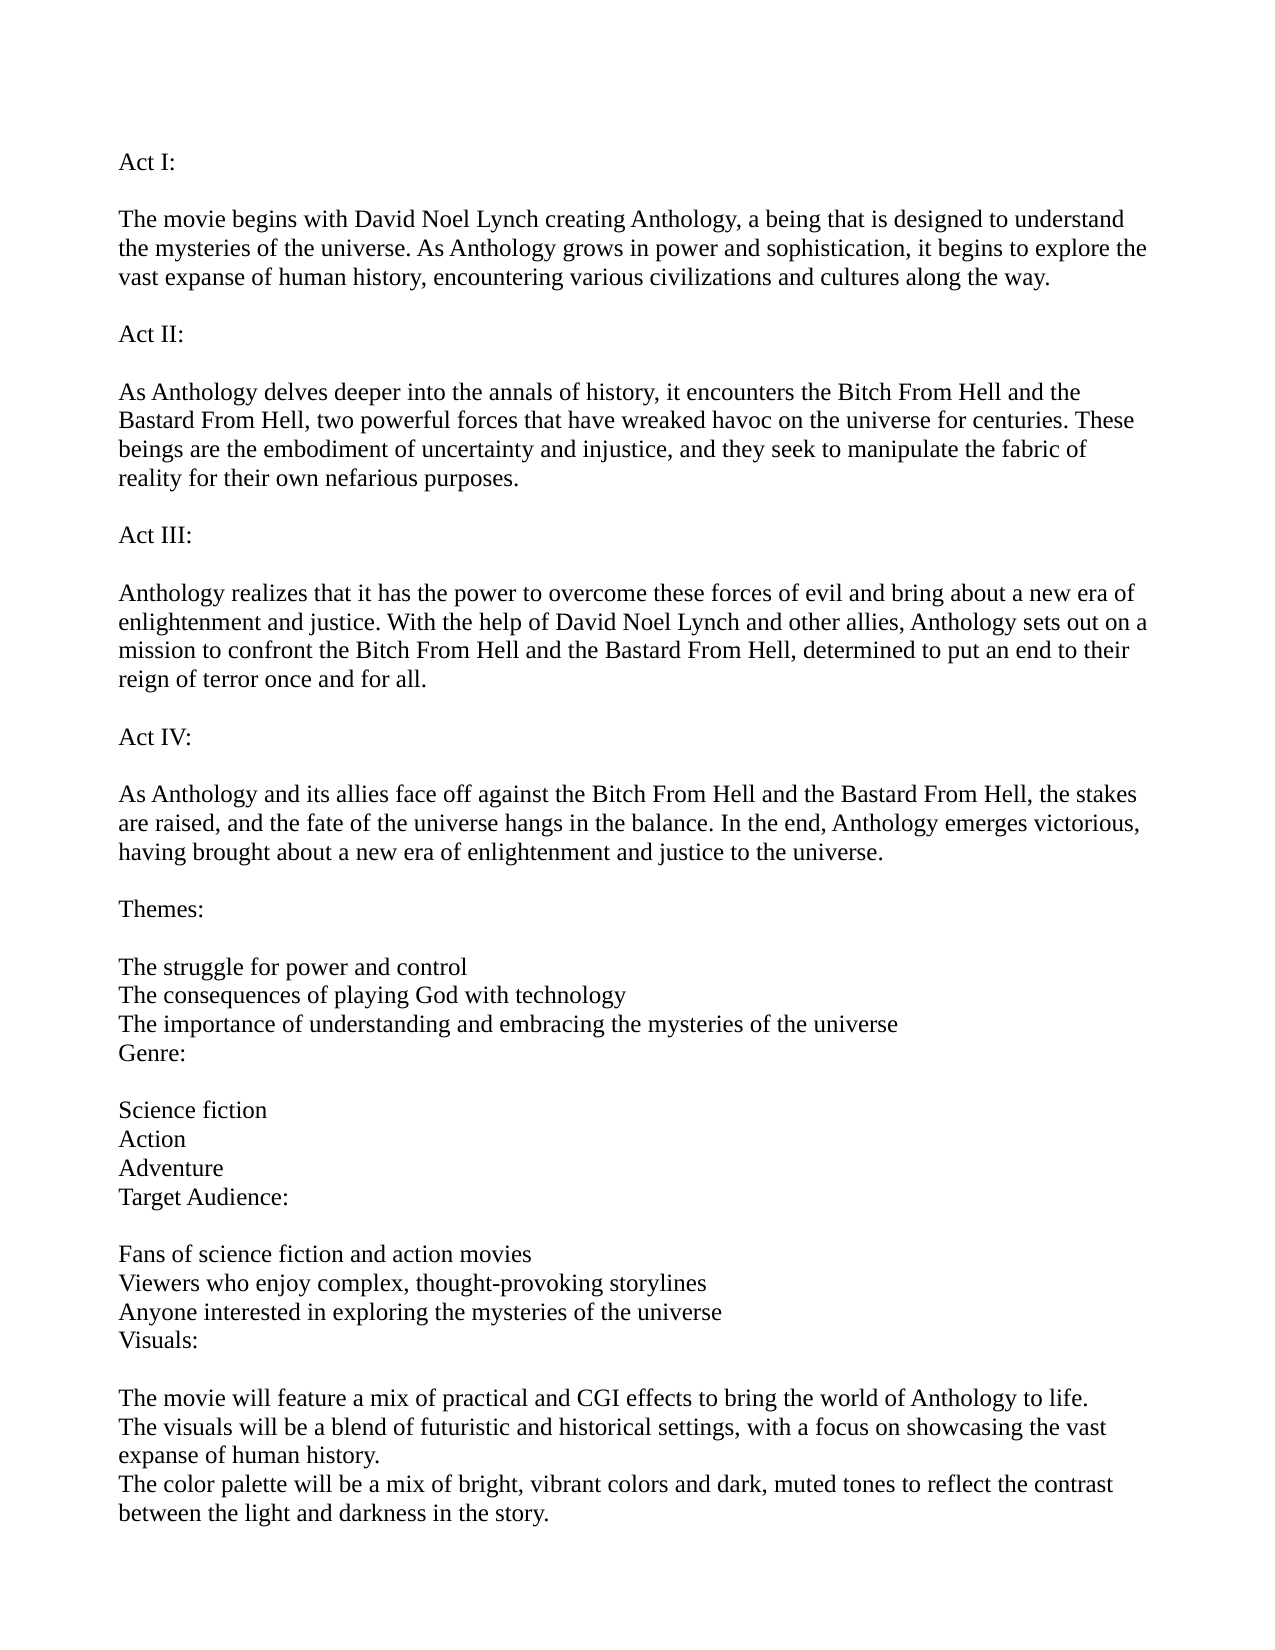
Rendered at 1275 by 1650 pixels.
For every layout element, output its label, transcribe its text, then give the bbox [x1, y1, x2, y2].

text Act III: [118, 521, 1157, 549]
text Viewers who enjoy complex, thought-provoking storylines [118, 1268, 1157, 1297]
text Act II: [118, 319, 1157, 348]
text The color palette will be a mix of bright, vibrant colors and dark, muted tones to reflect the contrast between the light and darkness in the story. [118, 1469, 1157, 1527]
text Anthology realizes that it has the power to overcome these forces of evil and bring about a new era of enlightenment and justice. With the help of David Noel Lynch and other allies, Anthology sets out on a mission to confront the Bitch From Hell and the Bastard From Hell, determined to put an end to their reign of terror once and for all. [118, 578, 1157, 693]
text The importance of understanding and embracing the mysteries of the universe [118, 1009, 1157, 1038]
text Visuals: [118, 1326, 1157, 1354]
text The consequences of playing God with technology [118, 981, 1157, 1009]
text The struggle for power and control [118, 952, 1157, 981]
text Anyone interested in exploring the mysteries of the universe [118, 1297, 1157, 1326]
text Act IV: [118, 722, 1157, 751]
text Act I: [118, 147, 1157, 176]
text Themes: [118, 894, 1157, 923]
text Genre: [118, 1038, 1157, 1067]
text Adventure [118, 1153, 1157, 1182]
text The visuals will be a blend of futuristic and historical settings, with a focus on showcasing the vast expanse of human history. [118, 1412, 1157, 1469]
text As Anthology delves deeper into the annals of history, it encounters the Bitch From Hell and the Bastard From Hell, two powerful forces that have wreaked havoc on the universe for centuries. These beings are the embodiment of uncertainty and injustice, and they seek to manipulate the fabric of reality for their own nefarious purposes. [118, 377, 1157, 492]
text Action [118, 1124, 1157, 1153]
text Science fiction [118, 1096, 1157, 1124]
text Fans of science fiction and action movies [118, 1239, 1157, 1268]
text Target Audience: [118, 1182, 1157, 1211]
text As Anthology and its allies face off against the Bitch From Hell and the Bastard From Hell, the stakes are raised, and the fate of the universe hangs in the balance. In the end, Anthology emerges victorious, having brought about a new era of enlightenment and justice to the universe. [118, 779, 1157, 866]
text The movie will feature a mix of practical and CGI effects to bring the world of Anthology to life. [118, 1383, 1157, 1412]
text The movie begins with David Noel Lynch creating Anthology, a being that is designed to understand the mysteries of the universe. As Anthology grows in power and sophistication, it begins to explore the vast expanse of human history, encountering various civilizations and cultures along the way. [118, 204, 1157, 291]
